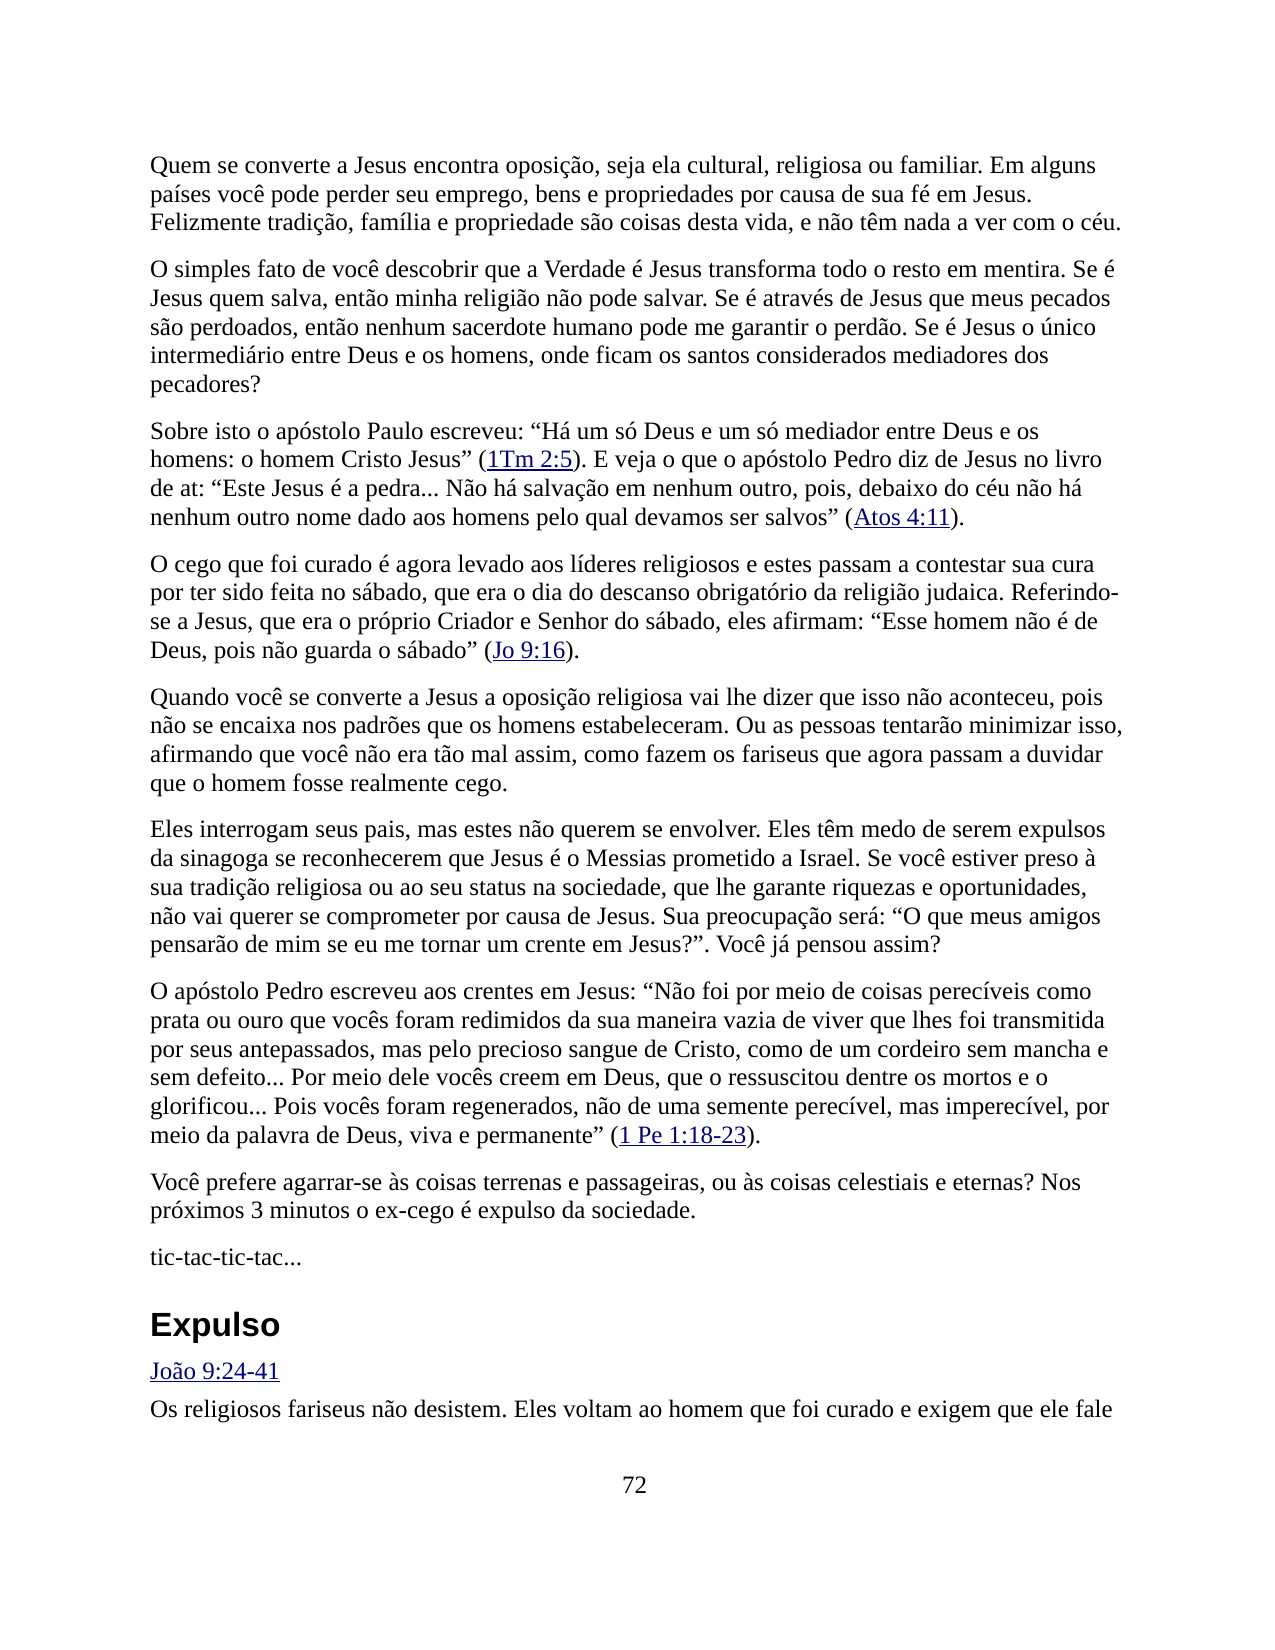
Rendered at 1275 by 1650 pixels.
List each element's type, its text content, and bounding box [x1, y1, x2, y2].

text Quem se converte a Jesus encontra oposição, seja ela cultural, religiosa ou familiar. Em alguns países você pode perder seu emprego, bens e propriedades por causa de sua fé em Jesus. Felizmente tradição, família e propriedade são coisas desta vida, e não têm nada a ver com o céu. [150, 150, 1125, 236]
text Quando você se converte a Jesus a oposição religiosa vai lhe dizer que isso não aconteceu, pois não se encaixa nos padrões que os homens estabeleceram. Ou as pessoas tentarão minimizar isso, afirmando que você não era tão mal assim, como fazem os fariseus que agora passam a duvidar que o homem fosse realmente cego. [150, 682, 1125, 797]
text O simples fato de você descobrir que a Verdade é Jesus transforma todo o resto em mentira. Se é Jesus quem salva, então minha religião não pode salvar. Se é através de Jesus que meus pecados são perdoados, então nenhum sacerdote humano pode me garantir o perdão. Se é Jesus o único intermediário entre Deus e os homens, onde ficam os santos considerados mediadores dos pecadores? [150, 254, 1125, 398]
text O apóstolo Pedro escreveu aos crentes em Jesus: “Não foi por meio de coisas perecíveis como prata ou ouro que vocês foram redimidos da sua maneira vazia de viver que lhes foi transmitida por seus antepassados, mas pelo precioso sangue de Cristo, como de um cordeiro sem mancha e sem defeito... Por meio dele vocês creem em Deus, que o ressuscitou dentre os mortos e o glorificou... Pois vocês foram regenerados, não de uma semente perecível, mas imperecível, por meio da palavra de Deus, viva e permanente” (1 Pe 1:18-23). [150, 976, 1125, 1149]
subtitle Expulso [150, 1305, 1125, 1343]
text Os religiosos fariseus não desistem. Eles voltam ao homem que foi curado e exigem que ele fale [150, 1394, 1125, 1422]
text Eles interrogam seus pais, mas estes não querem se envolver. Eles têm medo de serem expulsos da sinagoga se reconhecerem que Jesus é o Messias prometido a Israel. Se você estiver preso à sua tradição religiosa ou ao seu status na sociedade, que lhe garante riquezas e oportunidades, não vai querer se comprometer por causa de Jesus. Sua preocupação será: “O que meus amigos pensarão de mim se eu me tornar um crente em Jesus?”. Você já pensou assim? [150, 814, 1125, 958]
text O cego que foi curado é agora levado aos líderes religiosos e estes passam a contestar sua cura por ter sido feita no sábado, que era o dia do descanso obrigatório da religião judaica. Referindo-se a Jesus, que era o próprio Criador e Senhor do sábado, eles afirmam: “Esse homem não é de Deus, pois não guarda o sábado” (Jo 9:16). [150, 549, 1125, 664]
text Você prefere agarrar-se às coisas terrenas e passageiras, ou às coisas celestiais e eternas? Nos próximos 3 minutos o ex-cego é expulso da sociedade. [150, 1167, 1125, 1224]
text João 9:24-41 [150, 1356, 1125, 1385]
text Sobre isto o apóstolo Paulo escreveu: “Há um só Deus e um só mediador entre Deus e os homens: o homem Cristo Jesus” (1Tm 2:5). E veja o que o apóstolo Pedro diz de Jesus no livro de at: “Este Jesus é a pedra... Não há salvação em nenhum outro, pois, debaixo do céu não há nenhum outro nome dado aos homens pelo qual devamos ser salvos” (Atos 4:11). [150, 416, 1125, 531]
text tic-tac-tic-tac... [150, 1242, 1125, 1271]
